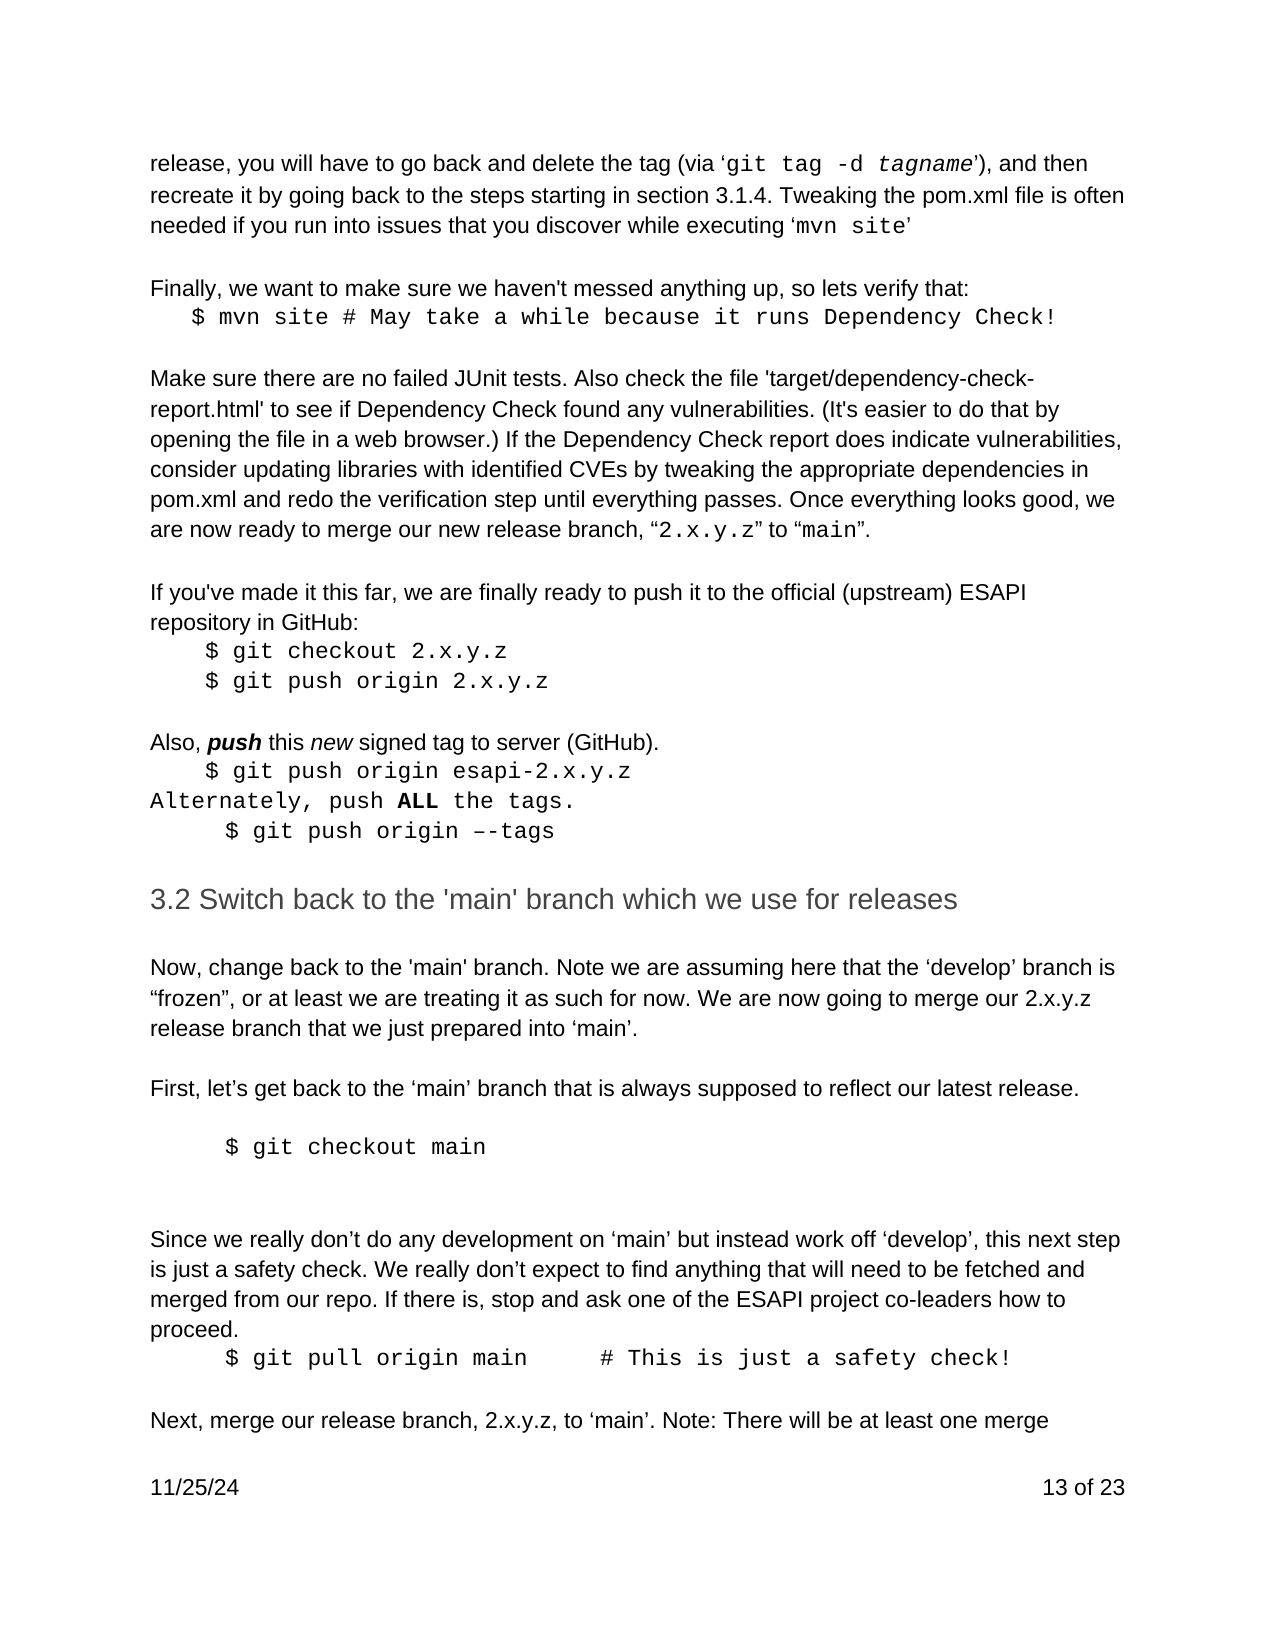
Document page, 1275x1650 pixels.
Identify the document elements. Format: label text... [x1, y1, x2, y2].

text $ git push origin esapi-2.x.y.z [150, 759, 1125, 785]
text $ mvn site # May take a while because it runs Dependency Check! [150, 305, 1125, 331]
subtitle Switch back to the 'main' branch which we use for releases [150, 882, 1125, 916]
text $ git push origin 2.x.y.z [150, 669, 1125, 695]
text If you've made it this far, we are finally ready to push it to the official (upstream) ESAPI repository in GitHub: [150, 579, 1125, 636]
text Next, merge our release branch, 2.x.y.z, to ‘main’. Note: There will be at least one merge [150, 1407, 1125, 1433]
text Alternately, push ALL the tags. [150, 789, 1125, 815]
text release, you will have to go back and delete the tag (via ‘git tag -d tagname’), and then recreate it by going back to the steps starting in section 3.1.4. Tweaking the pom.xml file is often needed if you run into issues that you discover while executing ‘mvn site’ [150, 150, 1125, 241]
text Finally, we want to make sure we haven't messed anything up, so lets verify that: [150, 275, 1125, 301]
text Also, push this new signed tag to server (GitHub). [150, 729, 1125, 756]
text First, let’s get back to the ‘main’ branch that is always supposed to reflect our latest release. [150, 1075, 1125, 1101]
text $ git push origin –-tags [225, 819, 1125, 845]
text Now, change back to the 'main' branch. Note we are assuming here that the ‘develop’ branch is “frozen”, or at least we are treating it as such for now. We are now going to merge our 2.x.y.z release branch that we just prepared into ‘main’. [150, 954, 1125, 1041]
text $ git checkout 2.x.y.z [150, 639, 1125, 665]
text Make sure there are no failed JUnit tests. Also check the file 'target/dependency-check-report.html' to see if Dependency Check found any vulnerabilities. (It's easier to do that by opening the file in a web browser.) If the Dependency Check report does indicate vulnerabilities, consider updating libraries with identified CVEs by tweaking the appropriate dependencies in pom.xml and redo the verification step until everything passes. Once everything looks good, we are now ready to merge our new release branch, “2.x.y.z” to “main”. [150, 365, 1125, 545]
text $ git pull origin main # This is just a safety check! [225, 1347, 1125, 1372]
text Since we really don’t do any development on ‘main’ but instead work off ‘develop’, this next step is just a safety check. We really don’t expect to find anything that will need to be fetched and merged from our repo. If there is, stop and ask one of the ESAPI project co-leaders how to proceed. [150, 1226, 1125, 1343]
text $ git checkout main [225, 1136, 1125, 1161]
